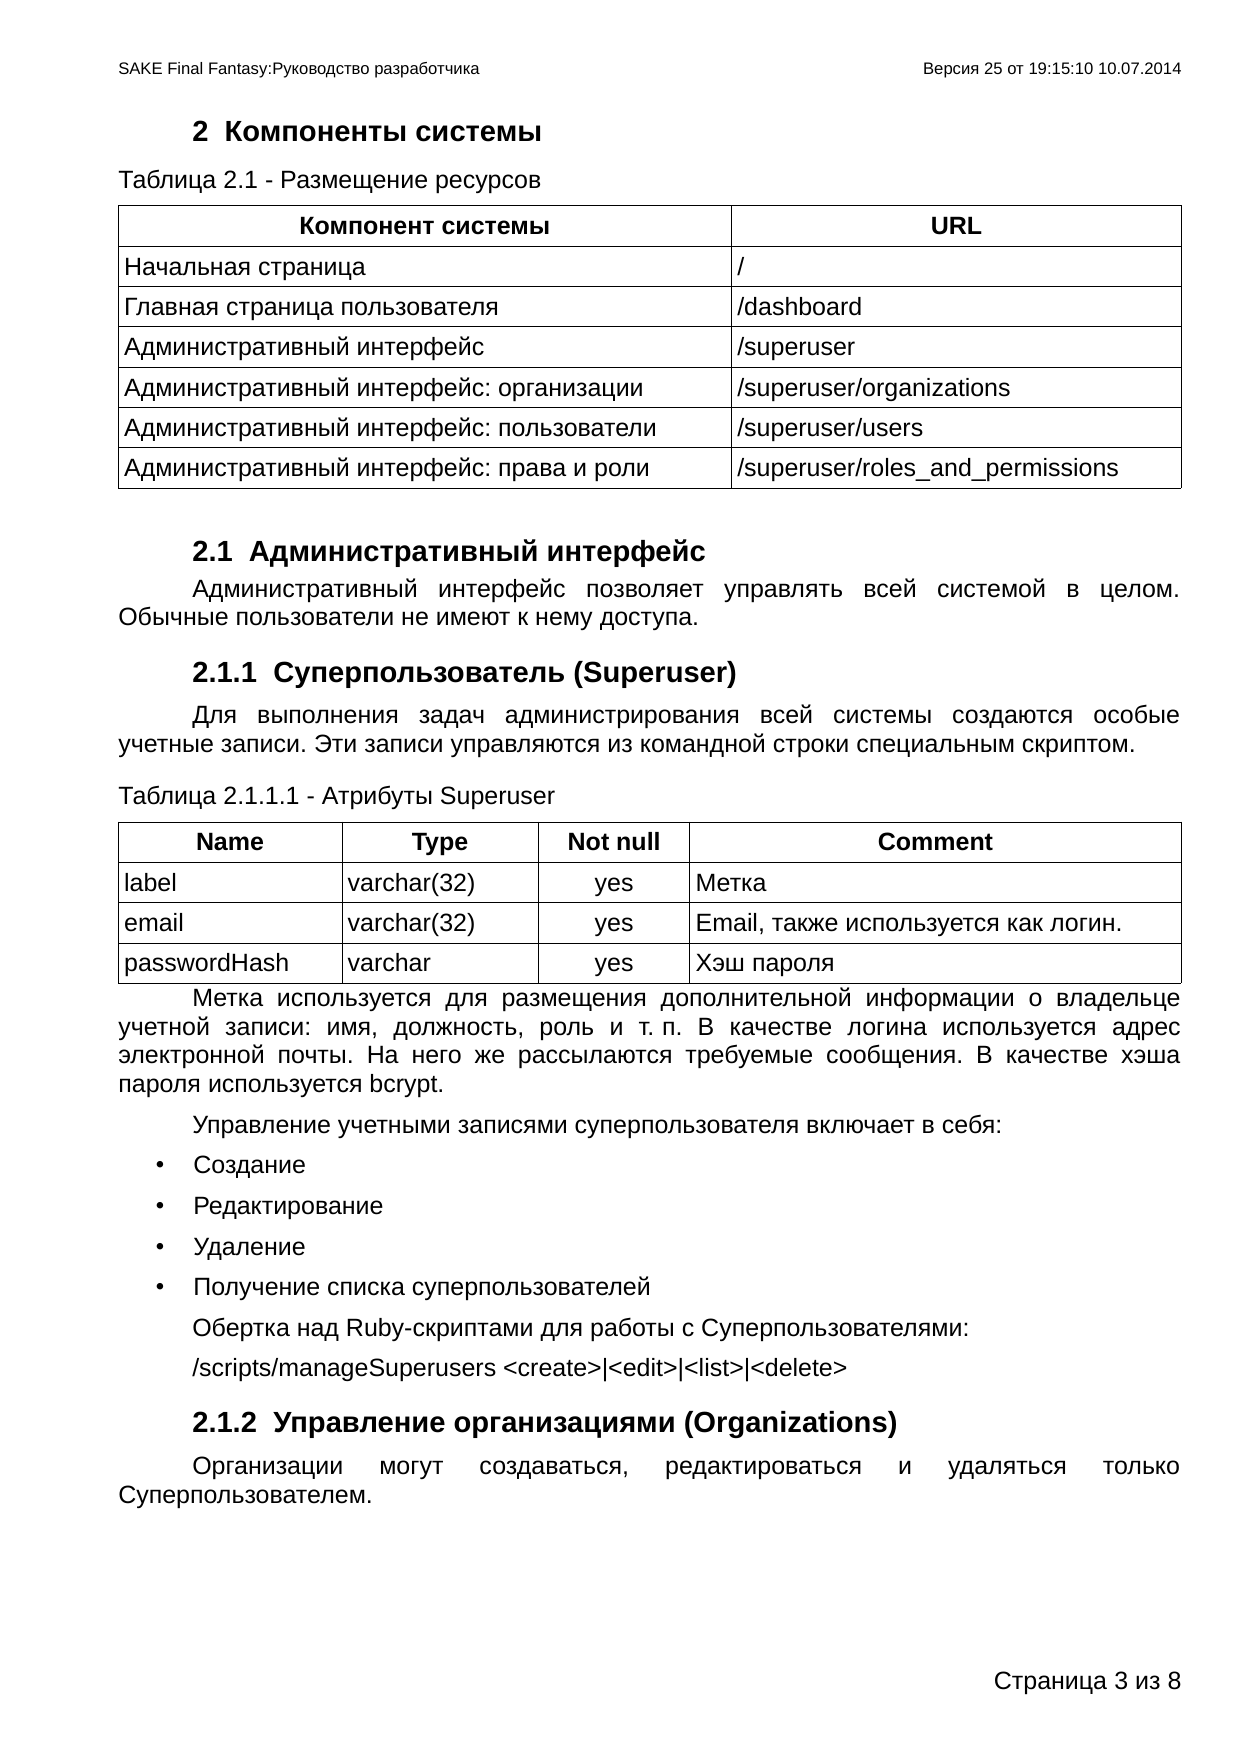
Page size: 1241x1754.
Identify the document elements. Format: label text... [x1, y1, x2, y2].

table_header Not null [539, 823, 689, 862]
table_cell Метка [690, 863, 1181, 902]
table_cell email [119, 903, 342, 942]
table_cell varchar(32) [343, 863, 538, 902]
list Получение списка суперпользователей [156, 1272, 1181, 1301]
table_cell passwordHash [119, 944, 342, 983]
text /scripts/manageSuperusers <create>|<edit>|<list>|<delete> [118, 1353, 1181, 1382]
table_cell yes [539, 863, 689, 902]
list Редактирование [156, 1191, 1181, 1220]
table_cell /superuser [732, 327, 1181, 367]
table_cell Административный интерфейс [119, 327, 731, 367]
table_cell Главная страница пользователя [119, 287, 731, 326]
table_header Comment [690, 823, 1181, 862]
subtitle Административный интерфейс [118, 534, 1181, 568]
table_cell varchar(32) [343, 903, 538, 942]
text Для выполнения задач администрирования всей системы создаются особые учетные записи. Эти записи управляются из командной строки специальным скриптом. [118, 700, 1181, 757]
text Обертка над Ruby-скриптами для работы с Суперпользователями: [118, 1313, 1181, 1341]
list Создание [156, 1150, 1181, 1179]
subtitle Суперпользователь (Superuser) [118, 655, 1181, 688]
table_cell label [119, 863, 342, 902]
table_cell / [732, 247, 1181, 286]
table_cell Административный интерфейс: права и роли [119, 448, 731, 488]
table_cell yes [539, 903, 689, 942]
table_cell Email, также используется как логин. [690, 903, 1181, 942]
table_cell /superuser/organizations [732, 368, 1181, 407]
text Организации могут создаваться, редактироваться и удаляться только Суперпользователем. [118, 1451, 1181, 1508]
table_cell Административный интерфейс: пользователи [119, 408, 731, 447]
table_cell Хэш пароля [690, 944, 1181, 983]
text Административный интерфейс позволяет управлять всей системой в целом. Обычные пользователи не имеют к нему доступа. [118, 574, 1181, 631]
table_cell varchar [343, 944, 538, 983]
table_header URL [732, 206, 1181, 246]
text Таблица 2.1 - Размещение ресурсов [118, 165, 1181, 194]
text Метка используется для размещения дополнительной информации о владельце учетной записи: имя, должность, роль и т. п. В качестве логина используется адрес электронной почты. На него же рассылаются требуемые сообщения. В качестве хэша пароля используется bcrypt. [118, 984, 1181, 1098]
subtitle Управление организациями (Organizations) [118, 1406, 1181, 1439]
table_cell Административный интерфейс: организации [119, 368, 731, 407]
table_header Name [119, 823, 342, 862]
table_cell yes [539, 944, 689, 983]
text Таблица 2.1.1.1 - Атрибуты Superuser [118, 781, 1181, 810]
table_cell Начальная страница [119, 247, 731, 286]
table_header Type [343, 823, 538, 862]
subtitle Компоненты системы [118, 114, 1181, 147]
table_header Компонент системы [119, 206, 731, 246]
table_cell /superuser/roles_and_permissions [732, 448, 1181, 488]
text Управление учетными записями суперпользователя включает в себя: [118, 1110, 1181, 1138]
list Удаление [156, 1231, 1181, 1260]
table_cell /superuser/users [732, 408, 1181, 447]
table_cell /dashboard [732, 287, 1181, 326]
